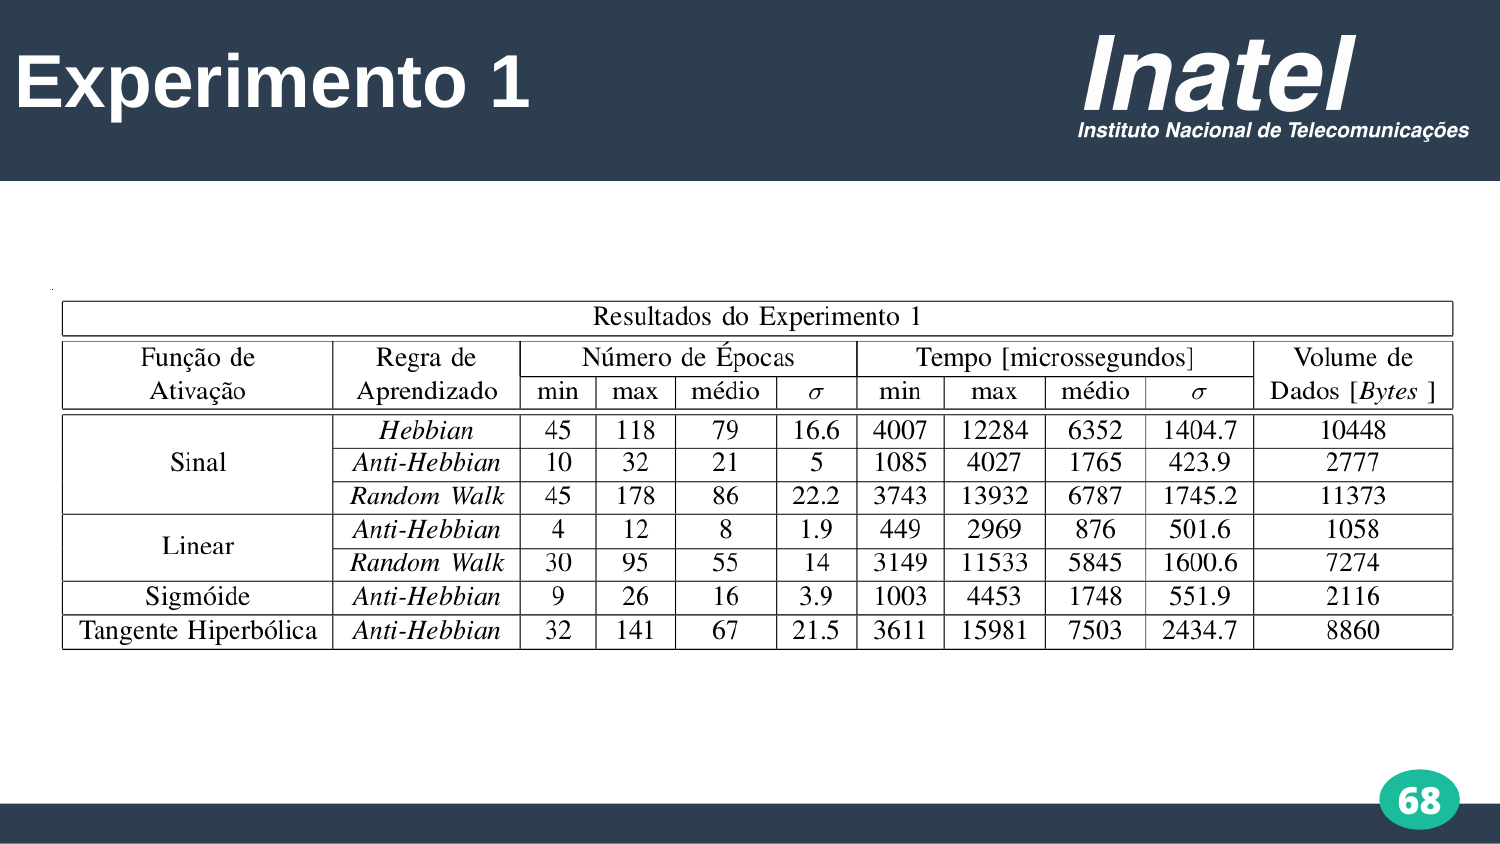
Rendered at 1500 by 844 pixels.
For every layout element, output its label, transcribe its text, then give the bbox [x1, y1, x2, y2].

text_box Experimento 1 [0, 27, 1063, 136]
picture [1078, 35, 1469, 142]
picture [52, 289, 1465, 660]
